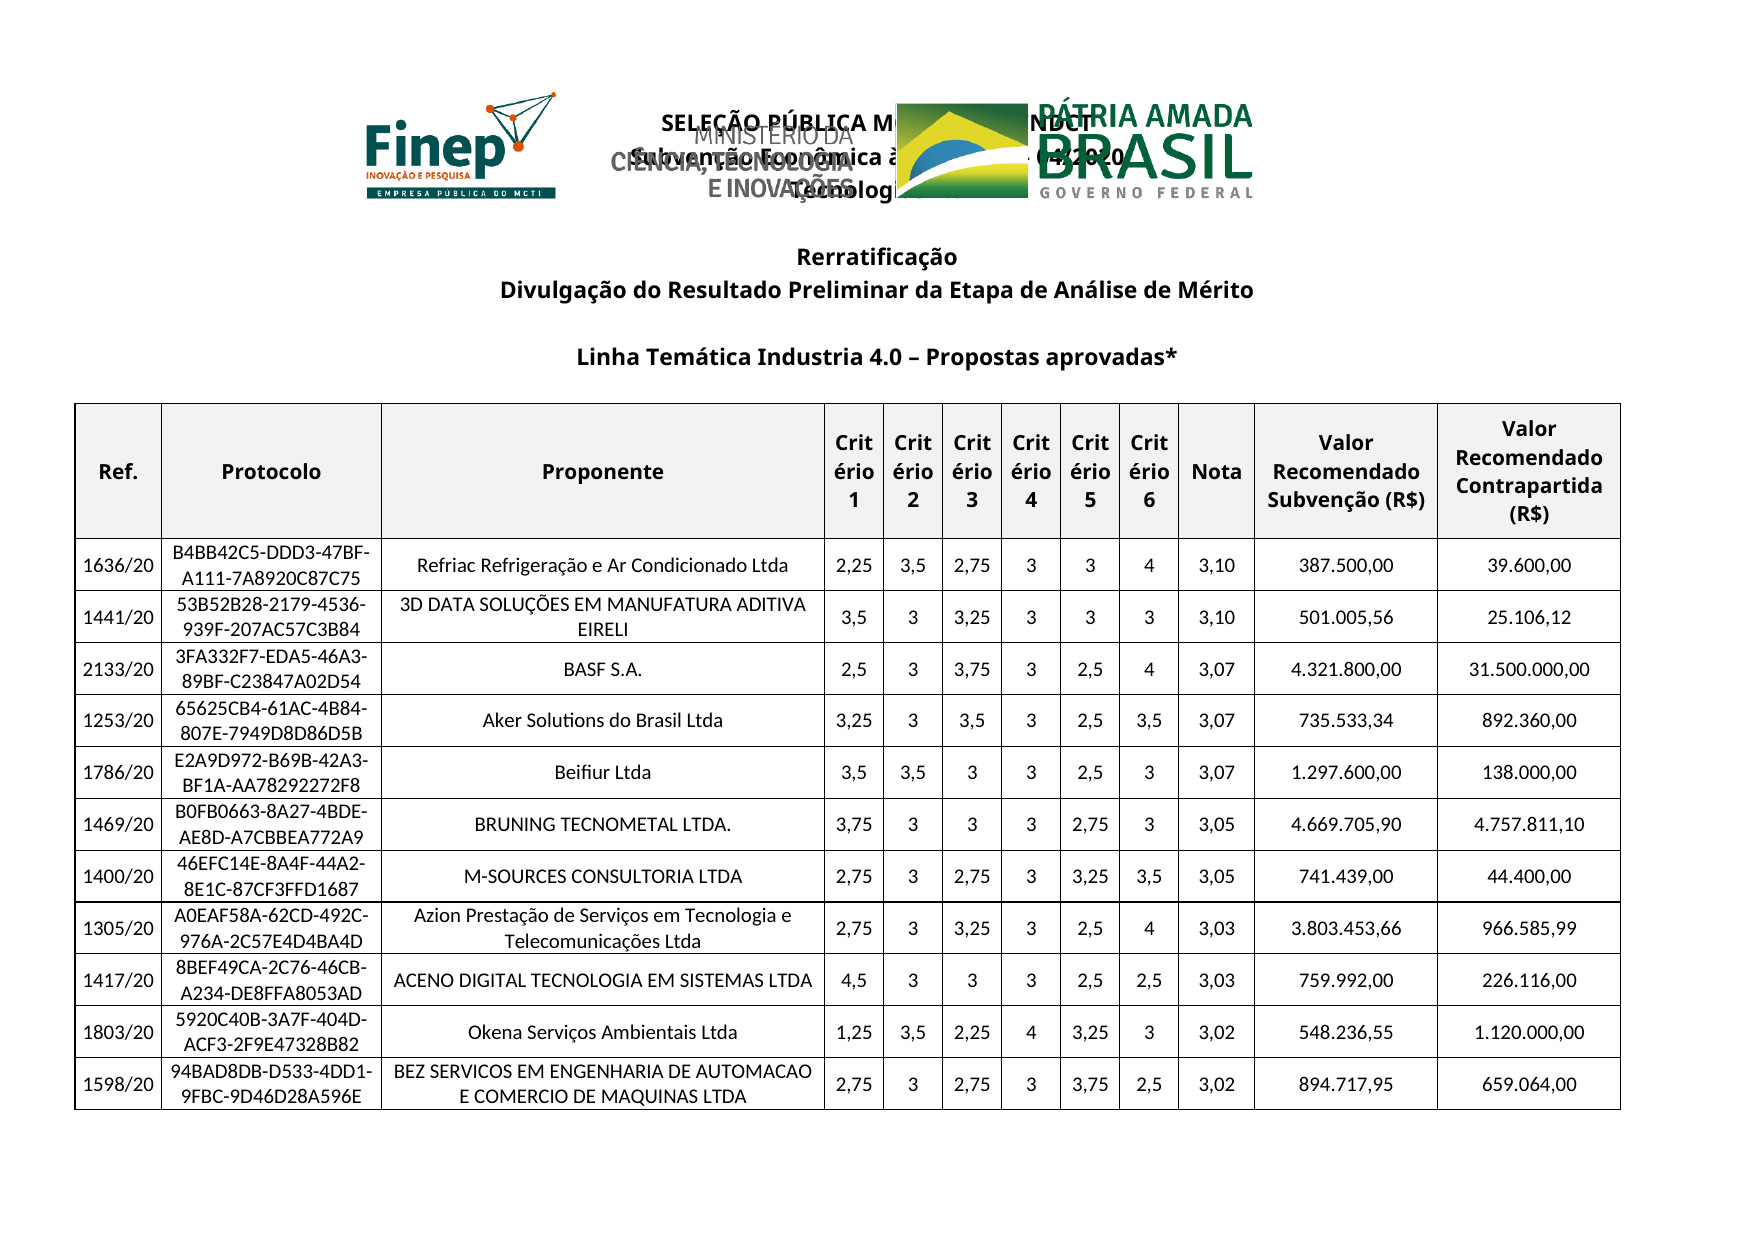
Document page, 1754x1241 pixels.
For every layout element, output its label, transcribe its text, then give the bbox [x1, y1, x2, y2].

table_cell 3 [1002, 539, 1060, 590]
table_cell 4 [1120, 903, 1178, 953]
table_cell 3,25 [943, 591, 1001, 642]
table_header Critério 5 [1061, 404, 1119, 538]
table_header Valor Recomendado Subvenção (R$) [1255, 404, 1437, 538]
table_cell Aker Solutions do Brasil Ltda [382, 695, 824, 746]
table_cell 1441/20 [76, 591, 161, 642]
table_cell 1469/20 [76, 799, 161, 849]
table_cell 3,25 [1061, 1006, 1119, 1057]
table_cell 4,5 [825, 954, 883, 1005]
table_cell 1417/20 [76, 954, 161, 1005]
table_cell 2,75 [943, 851, 1001, 901]
table_cell M-SOURCES CONSULTORIA LTDA [382, 851, 824, 901]
table_cell 3D DATA SOLUÇÕES EM MANUFATURA ADITIVA EIRELI [382, 591, 824, 642]
table_header Ref. [76, 404, 161, 538]
table_cell 501.005,56 [1255, 591, 1437, 642]
table_cell 3,07 [1179, 695, 1254, 746]
table_cell 31.500.000,00 [1438, 643, 1620, 694]
table_cell 3FA332F7-EDA5-46A3-89BF-C23847A02D54 [162, 643, 381, 694]
table_header Valor Recomendado Contrapartida (R$) [1438, 404, 1620, 538]
table_cell 3 [1002, 903, 1060, 953]
table_cell 94BAD8DB-D533-4DD1-9FBC-9D46D28A596E [162, 1058, 381, 1109]
table_cell 2,75 [825, 851, 883, 901]
table_cell 2,5 [825, 643, 883, 694]
table_cell Beifiur Ltda [382, 747, 824, 798]
table_cell A0EAF58A-62CD-492C-976A-2C57E4D4BA4D [162, 903, 381, 953]
table_cell 741.439,00 [1255, 851, 1437, 901]
table_cell 2,75 [943, 1058, 1001, 1109]
table_header Protocolo [162, 404, 381, 538]
table_cell 3,25 [1061, 851, 1119, 901]
table_cell 3,05 [1179, 851, 1254, 901]
table_cell 3,5 [884, 1006, 942, 1057]
table_cell 2,5 [1120, 1058, 1178, 1109]
table_cell 3 [943, 747, 1001, 798]
table_cell 3,02 [1179, 1058, 1254, 1109]
table_cell 3 [1120, 591, 1178, 642]
table_cell 3,5 [943, 695, 1001, 746]
table_cell 387.500,00 [1255, 539, 1437, 590]
table_cell 3,75 [1061, 1058, 1119, 1109]
table_cell 3,5 [825, 747, 883, 798]
table_cell 3,5 [884, 747, 942, 798]
table_cell 3,07 [1179, 747, 1254, 798]
table_cell 2,5 [1061, 747, 1119, 798]
table_cell ACENO DIGITAL TECNOLOGIA EM SISTEMAS LTDA [382, 954, 824, 1005]
table_cell 3 [1002, 954, 1060, 1005]
table_cell 39.600,00 [1438, 539, 1620, 590]
table_cell 5920C40B-3A7F-404D-ACF3-2F9E47328B82 [162, 1006, 381, 1057]
table_cell 3 [884, 643, 942, 694]
table_cell 2,5 [1061, 695, 1119, 746]
table_cell 4 [1002, 1006, 1060, 1057]
table_cell 3 [884, 1058, 942, 1109]
table_cell 1.297.600,00 [1255, 747, 1437, 798]
table_cell 2,5 [1120, 954, 1178, 1005]
table_cell 2,5 [1061, 643, 1119, 694]
table_cell 3 [1002, 1058, 1060, 1109]
table_cell 2,25 [825, 539, 883, 590]
table_cell 894.717,95 [1255, 1058, 1437, 1109]
table_cell 3 [1002, 851, 1060, 901]
table_cell 3 [1061, 591, 1119, 642]
table_header Critério 6 [1120, 404, 1178, 538]
table_cell 1636/20 [76, 539, 161, 590]
table_header Critério 2 [884, 404, 942, 538]
table_cell 3 [1120, 1006, 1178, 1057]
table_cell 25.106,12 [1438, 591, 1620, 642]
table_cell 1598/20 [76, 1058, 161, 1109]
table_cell 2,75 [825, 1058, 883, 1109]
table_cell 3 [1120, 799, 1178, 849]
table_cell 46EFC14E-8A4F-44A2-8E1C-87CF3FFD1687 [162, 851, 381, 901]
table_header Critério 1 [825, 404, 883, 538]
table_cell 3,5 [1120, 695, 1178, 746]
table_cell 8BEF49CA-2C76-46CB-A234-DE8FFA8053AD [162, 954, 381, 1005]
table_cell 3 [1002, 643, 1060, 694]
table_cell 3,5 [825, 591, 883, 642]
table_cell 4 [1120, 643, 1178, 694]
table_cell Azion Prestação de Serviços em Tecnologia e Telecomunicações Ltda [382, 903, 824, 953]
table_cell 3 [1002, 799, 1060, 849]
table_cell 53B52B28-2179-4536-939F-207AC57C3B84 [162, 591, 381, 642]
table_header Proponente [382, 404, 824, 538]
table_cell B4BB42C5-DDD3-47BF-A111-7A8920C87C75 [162, 539, 381, 590]
table_cell 3 [884, 954, 942, 1005]
table_header Critério 4 [1002, 404, 1060, 538]
table_cell 3,5 [1120, 851, 1178, 901]
table_cell 3 [884, 695, 942, 746]
table_cell 735.533,34 [1255, 695, 1437, 746]
table_cell 3,25 [825, 695, 883, 746]
table_cell 3,75 [825, 799, 883, 849]
table_cell 759.992,00 [1255, 954, 1437, 1005]
table_cell E2A9D972-B69B-42A3-BF1A-AA78292272F8 [162, 747, 381, 798]
table_cell 548.236,55 [1255, 1006, 1437, 1057]
table_cell 3,03 [1179, 903, 1254, 953]
table_cell 2,75 [943, 539, 1001, 590]
table_cell 3,02 [1179, 1006, 1254, 1057]
table_header Critério 3 [943, 404, 1001, 538]
table_cell 3,25 [943, 903, 1001, 953]
table_cell 3,05 [1179, 799, 1254, 849]
table_cell Refriac Refrigeração e Ar Condicionado Ltda [382, 539, 824, 590]
table_cell 3 [884, 903, 942, 953]
table_cell 65625CB4-61AC-4B84-807E-7949D8D86D5B [162, 695, 381, 746]
table_cell 2,75 [1061, 799, 1119, 849]
table_cell 2,75 [825, 903, 883, 953]
table_cell 2,5 [1061, 954, 1119, 1005]
table_cell 659.064,00 [1438, 1058, 1620, 1109]
table_cell 1305/20 [76, 903, 161, 953]
table_cell 892.360,00 [1438, 695, 1620, 746]
table_cell Okena Serviços Ambientais Ltda [382, 1006, 824, 1057]
table_cell 3 [1002, 747, 1060, 798]
table_cell 44.400,00 [1438, 851, 1620, 901]
table_cell BASF S.A. [382, 643, 824, 694]
table_cell 2,5 [1061, 903, 1119, 953]
table_cell B0FB0663-8A27-4BDE-AE8D-A7CBBEA772A9 [162, 799, 381, 849]
table_cell 3,10 [1179, 539, 1254, 590]
table_cell 3 [1061, 539, 1119, 590]
table_cell 138.000,00 [1438, 747, 1620, 798]
table_cell 1786/20 [76, 747, 161, 798]
table_cell 2,25 [943, 1006, 1001, 1057]
table_cell 1,25 [825, 1006, 883, 1057]
table_cell 3,07 [1179, 643, 1254, 694]
table_cell 4 [1120, 539, 1178, 590]
table_cell 4.321.800,00 [1255, 643, 1437, 694]
table_cell 4.669.705,90 [1255, 799, 1437, 849]
table_cell 1400/20 [76, 851, 161, 901]
table_cell 3 [943, 799, 1001, 849]
table_cell 1803/20 [76, 1006, 161, 1057]
table_cell BRUNING TECNOMETAL LTDA. [382, 799, 824, 849]
table_cell 1253/20 [76, 695, 161, 746]
table_cell 3,03 [1179, 954, 1254, 1005]
table_cell 3 [884, 799, 942, 849]
table_cell 966.585,99 [1438, 903, 1620, 953]
table_cell 3 [1002, 695, 1060, 746]
table_cell 1.120.000,00 [1438, 1006, 1620, 1057]
table_cell 3 [943, 954, 1001, 1005]
table_cell 3 [1002, 591, 1060, 642]
table_cell 3,10 [1179, 591, 1254, 642]
table_cell 3 [1120, 747, 1178, 798]
table_cell 4.757.811,10 [1438, 799, 1620, 849]
table_cell BEZ SERVICOS EM ENGENHARIA DE AUTOMACAO E COMERCIO DE MAQUINAS LTDA [382, 1058, 824, 1109]
table_header Nota [1179, 404, 1254, 538]
table_cell 2133/20 [76, 643, 161, 694]
table_cell 3.803.453,66 [1255, 903, 1437, 953]
table_cell 3 [884, 591, 942, 642]
table_cell 226.116,00 [1438, 954, 1620, 1005]
table_cell 3,75 [943, 643, 1001, 694]
table_cell 3,5 [884, 539, 942, 590]
table_cell 3 [884, 851, 942, 901]
